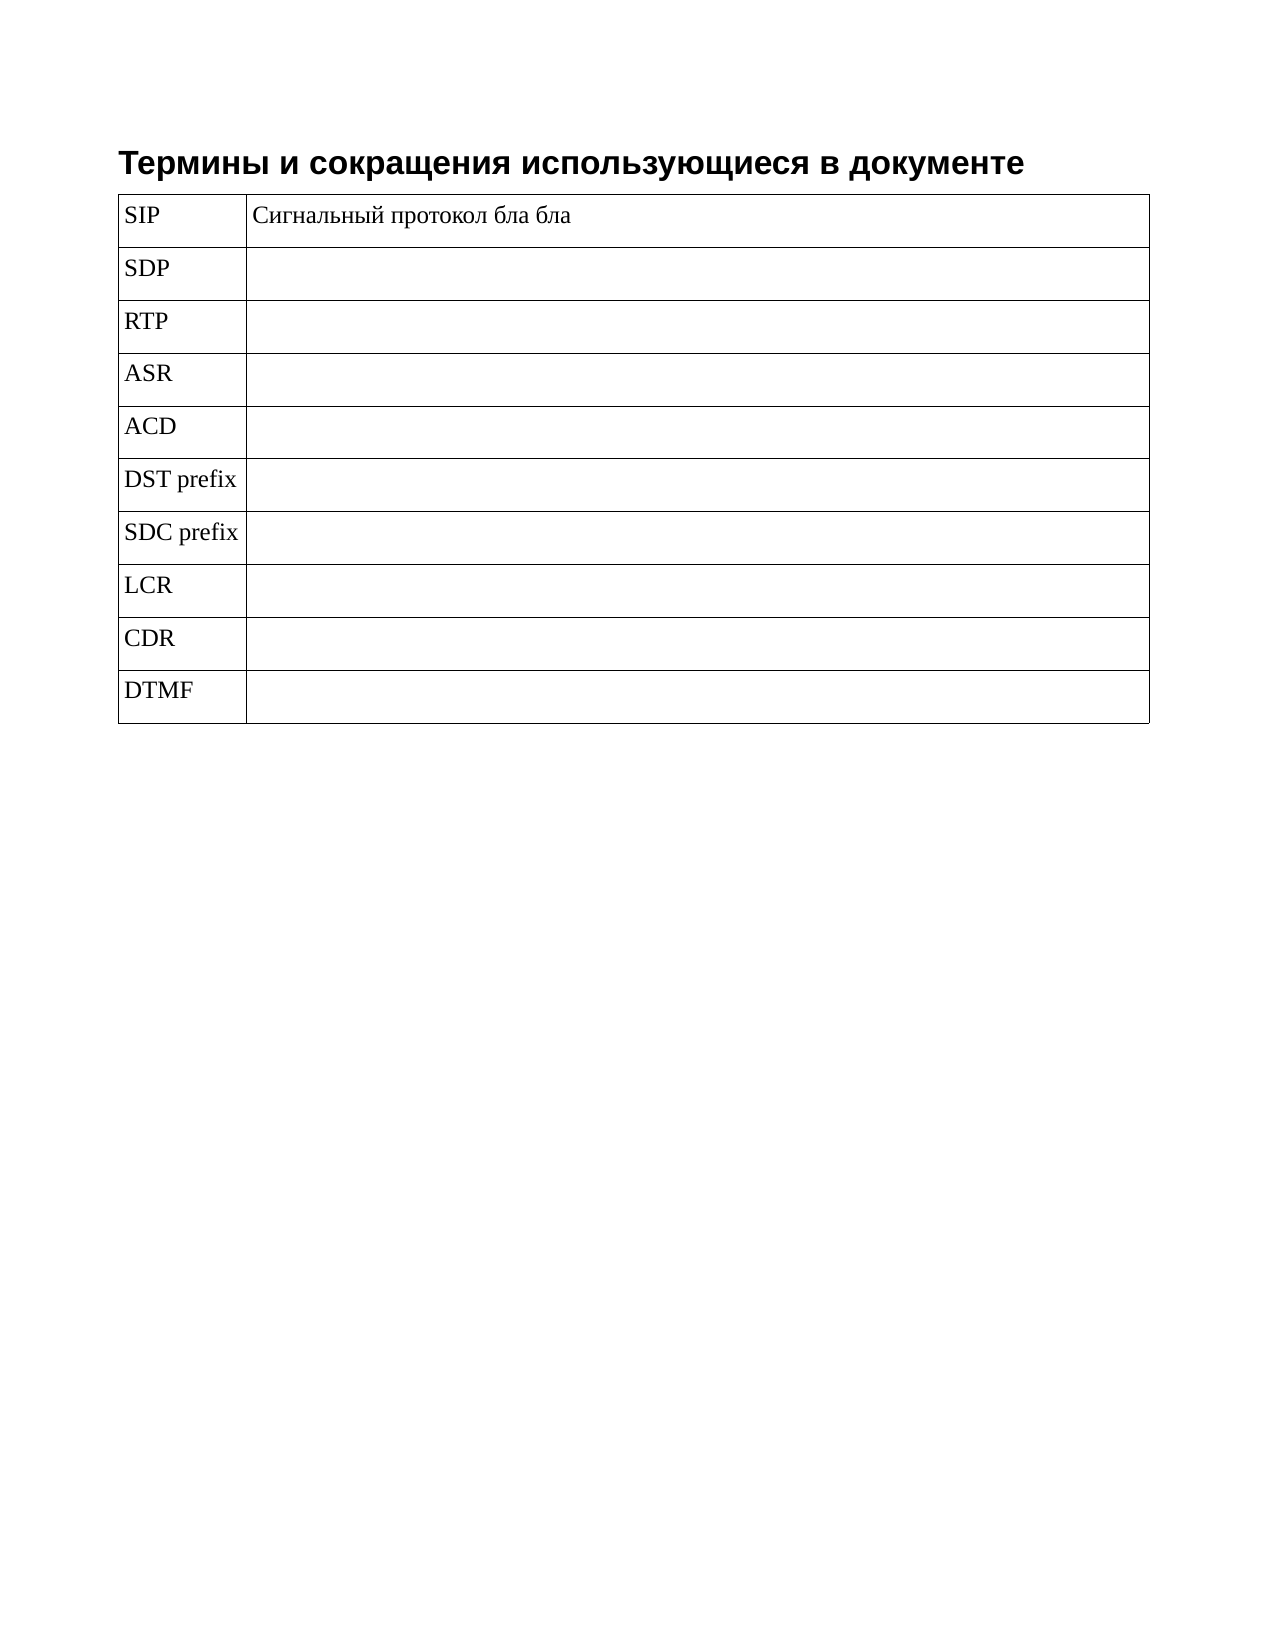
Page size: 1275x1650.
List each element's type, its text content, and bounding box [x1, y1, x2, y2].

table_cell [247, 301, 1149, 353]
table_header SIP [119, 195, 246, 247]
table_header Сигнальный протокол бла бла [247, 195, 1149, 247]
table_cell SDP [119, 248, 246, 300]
table_cell DST prefix [119, 459, 246, 511]
table_cell RTP [119, 301, 246, 353]
subtitle Термины и сокращения использующиеся в документе [118, 143, 1157, 182]
table_cell [247, 354, 1149, 406]
table_cell [247, 671, 1149, 722]
table_cell SDC prefix [119, 512, 246, 564]
table_cell [247, 407, 1149, 458]
table_cell CDR [119, 618, 246, 669]
table_cell LCR [119, 565, 246, 617]
table_cell [247, 512, 1149, 564]
table_cell DTMF [119, 671, 246, 722]
table_cell [247, 459, 1149, 511]
table_cell [247, 248, 1149, 300]
table_cell [247, 565, 1149, 617]
table_cell [247, 618, 1149, 669]
table_cell ASR [119, 354, 246, 406]
table_cell ACD [119, 407, 246, 458]
